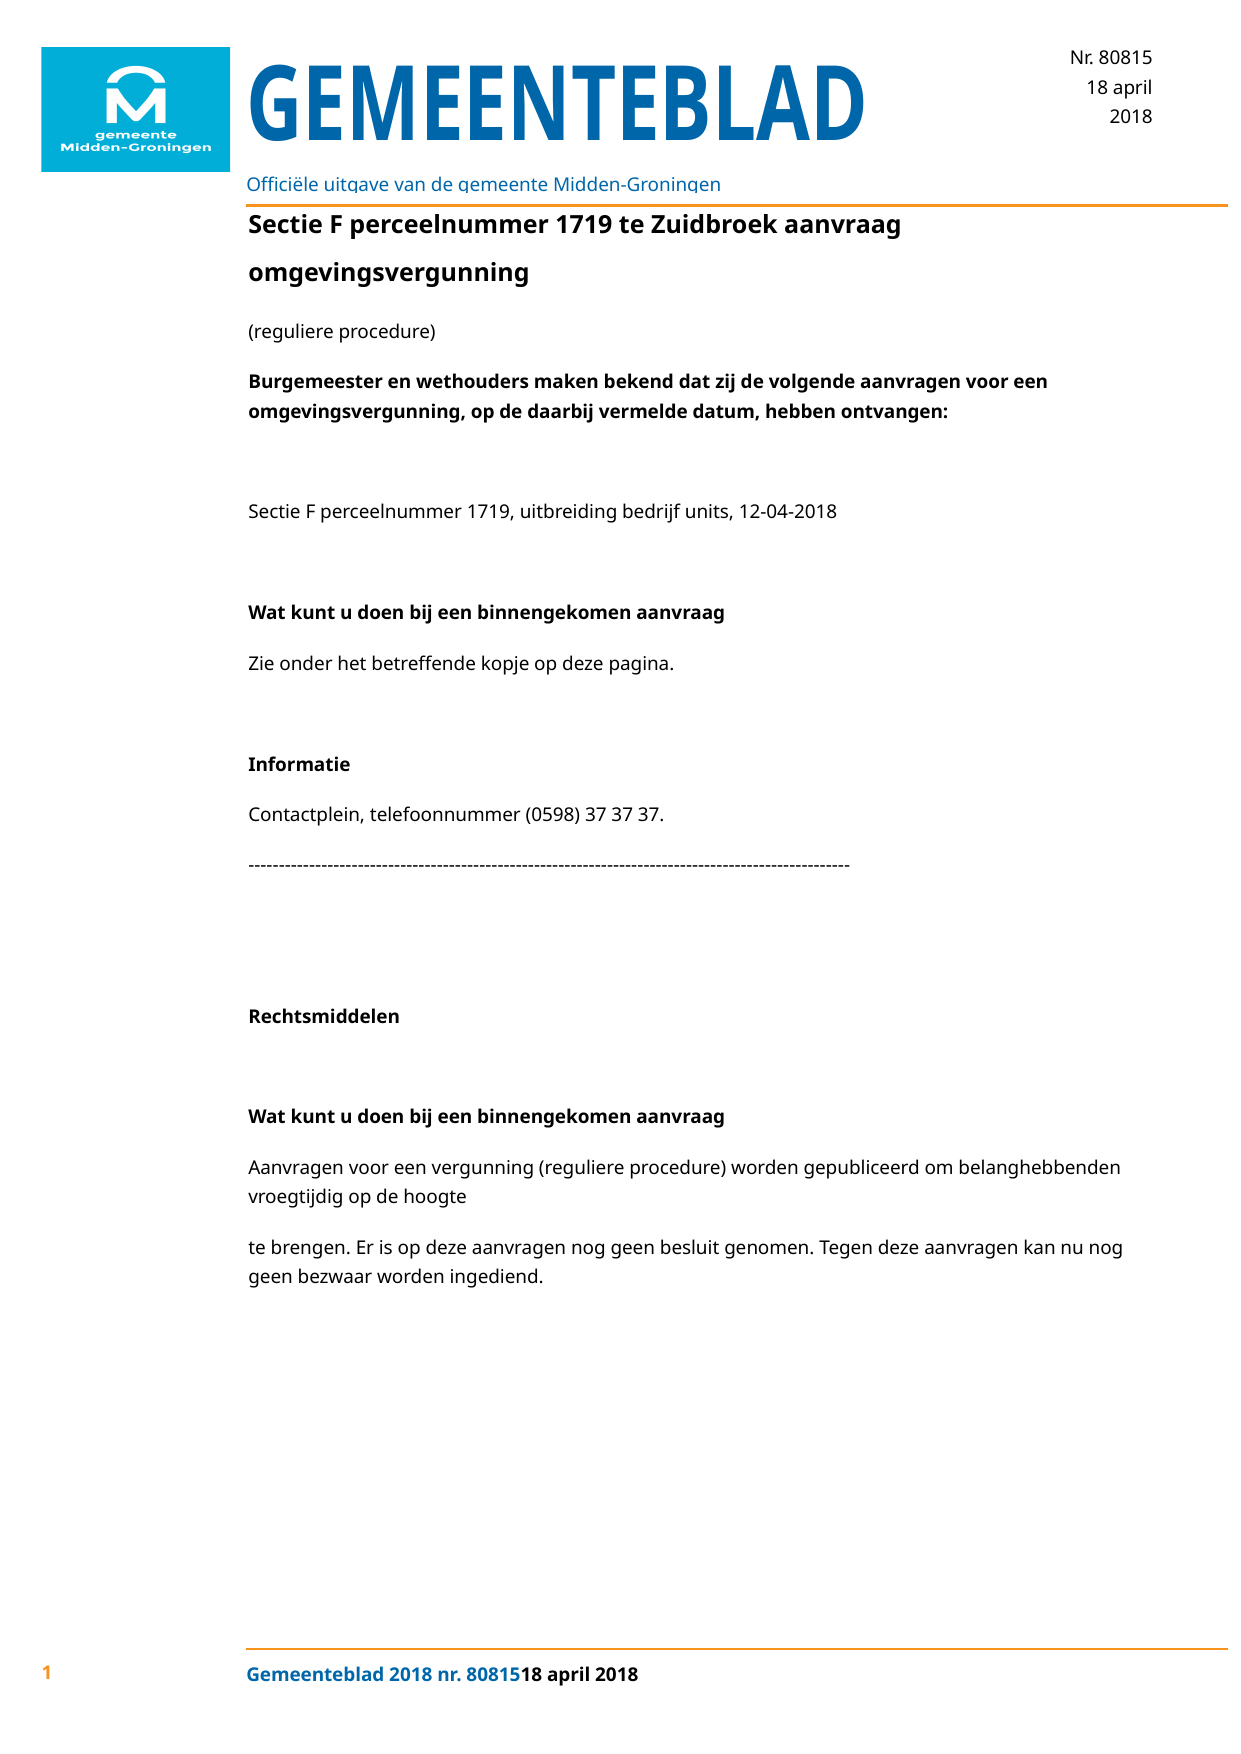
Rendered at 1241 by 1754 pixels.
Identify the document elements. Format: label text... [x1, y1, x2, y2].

text Contactplein, telefoonnummer (0598) 37 37 37. [248, 801, 1152, 827]
text Zie onder het betreffende kopje op deze pagina. [248, 650, 1152, 676]
text te brengen. Er is op deze aanvragen nog geen besluit genomen. Tegen deze aanvragen kan nu nog geen bezwaar worden ingediend. [248, 1234, 1152, 1289]
text Informatie [248, 751, 1152, 777]
text Rechtsmiddelen [248, 1003, 1152, 1029]
text --------------------------------------------------------------------------------------------------- [248, 852, 1152, 877]
text Wat kunt u doen bij een binnengekomen aanvraag [248, 1104, 1152, 1129]
picture [184, 146, 190, 153]
text Wat kunt u doen bij een binnengekomen aanvraag [248, 599, 1152, 625]
text (reguliere procedure) [248, 318, 1152, 344]
text Sectie F perceelnummer 1719, uitbreiding bedrijf units, 12-04-2018 [248, 499, 1152, 524]
picture [108, 66, 164, 82]
text Aanvragen voor een vergunning (reguliere procedure) worden gepubliceerd om belanghebbenden vroegtijdig op de hoogte [248, 1154, 1152, 1209]
picture [107, 89, 165, 122]
text Sectie F perceelnummer 1719 te Zuidbroek aanvraag omgevingsvergunning [248, 207, 1152, 288]
text Burgemeester en wethouders maken bekend dat zij de volgende aanvragen voor een omgevingsvergunning, op de daarbij vermelde datum, hebben ontvangen: [248, 368, 1152, 424]
